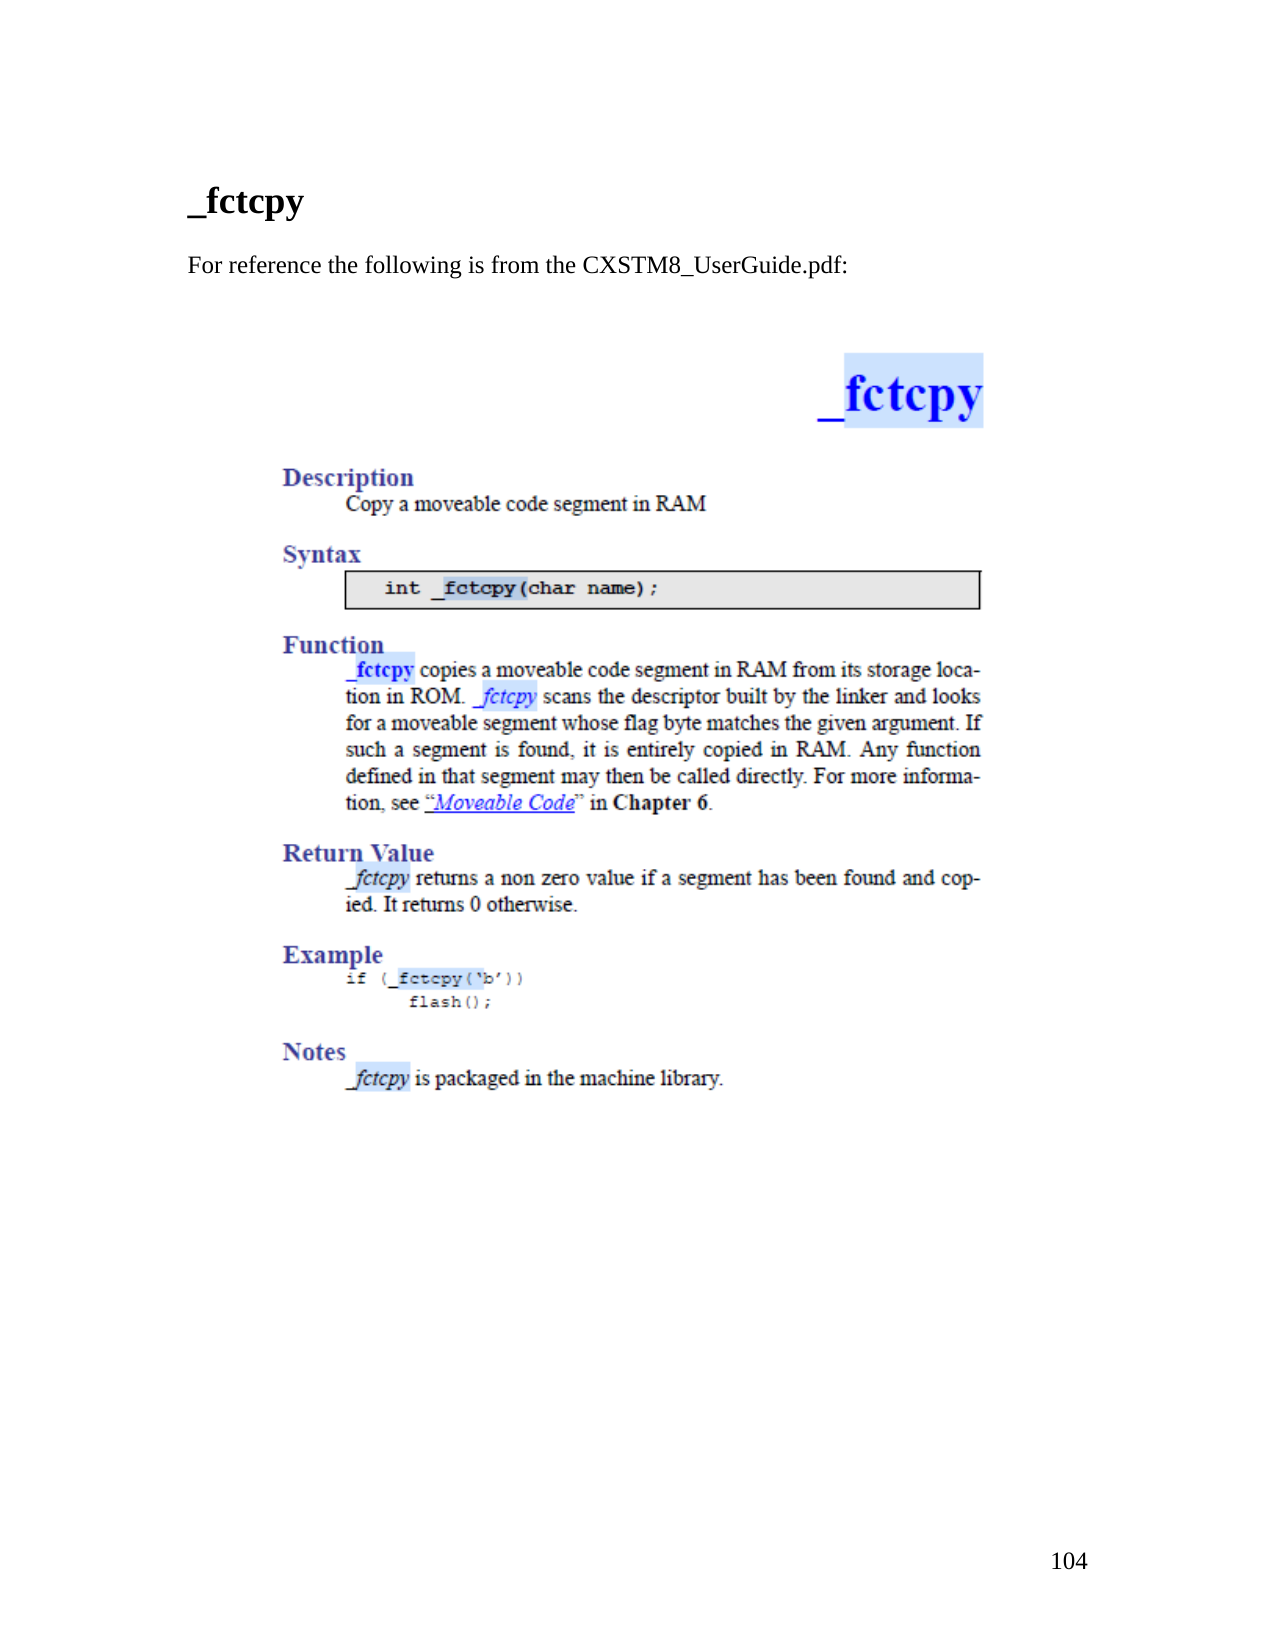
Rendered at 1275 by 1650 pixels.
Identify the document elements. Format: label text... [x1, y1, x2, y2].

picture [262, 336, 990, 1109]
text For reference the following is from the CXSTM8_UserGuide.pdf: [187, 251, 1087, 279]
text _fctcpy [187, 179, 1087, 222]
